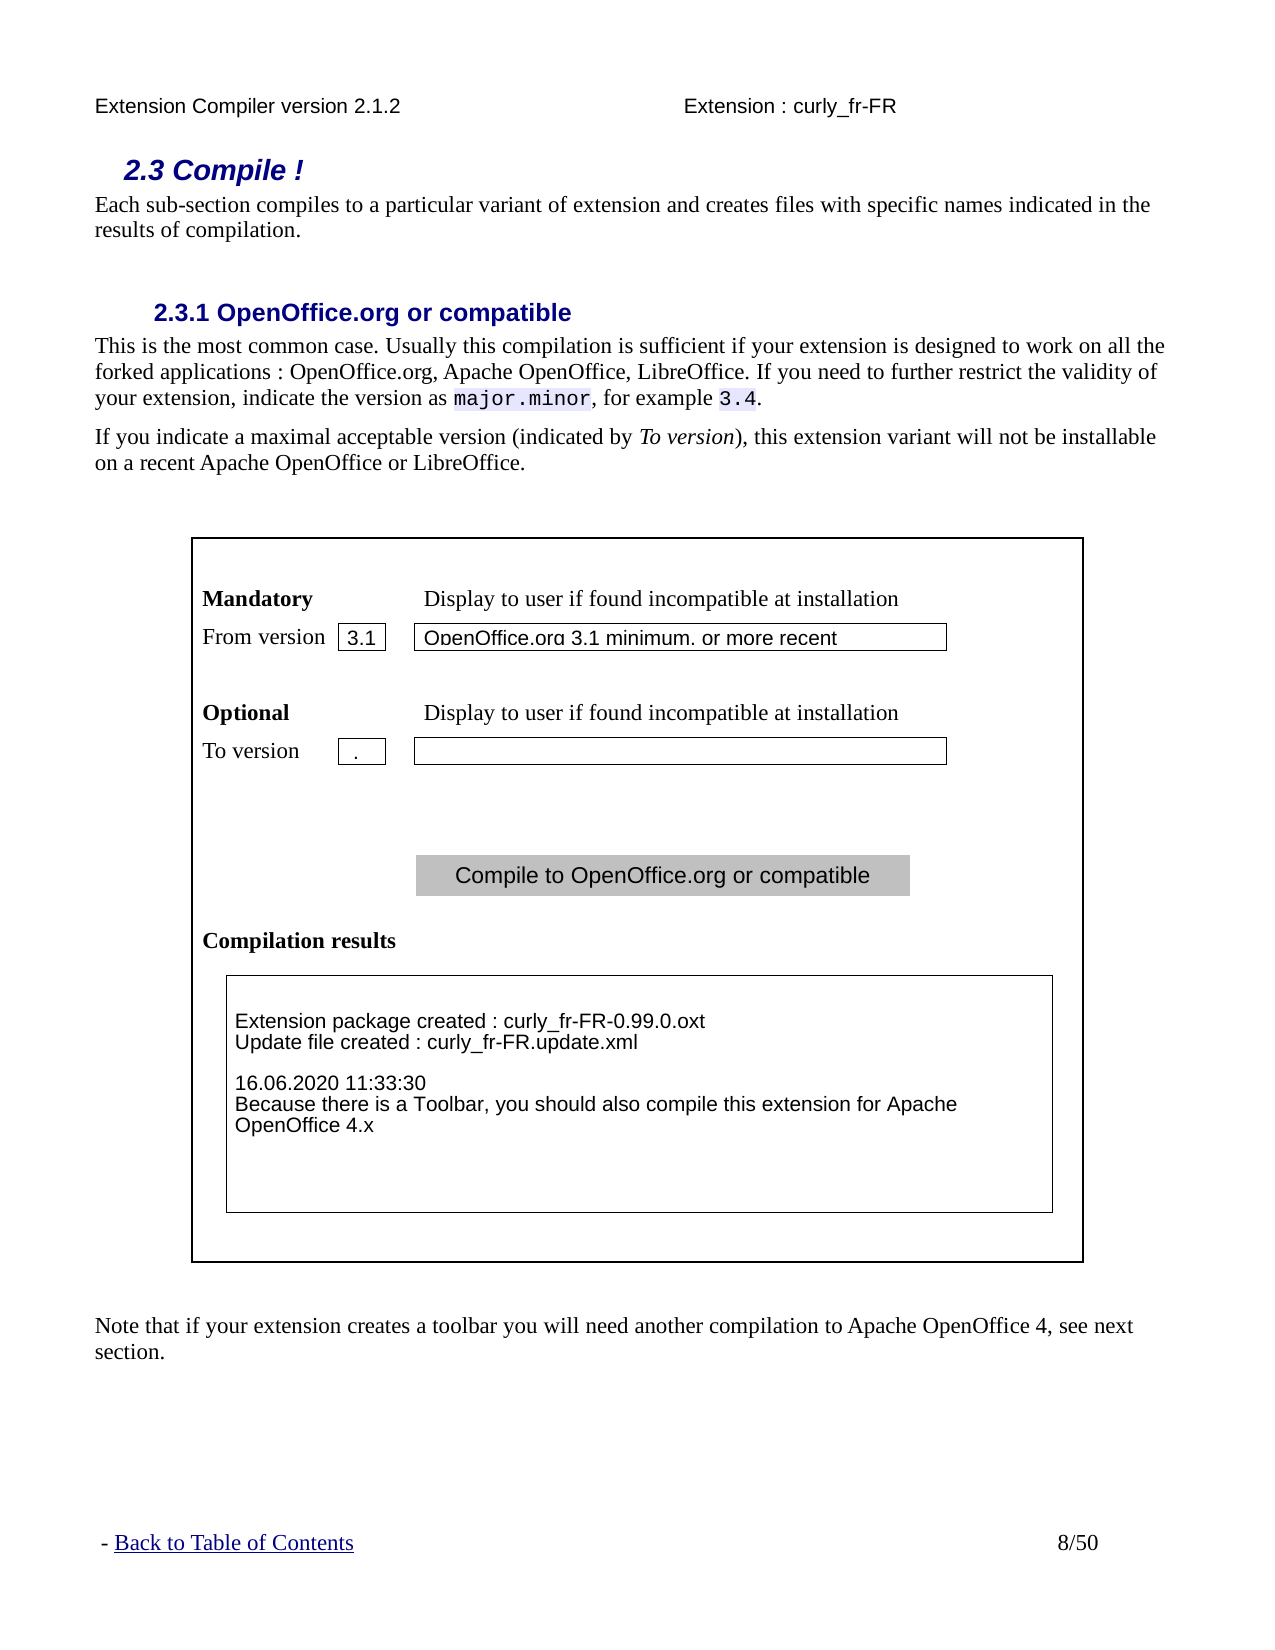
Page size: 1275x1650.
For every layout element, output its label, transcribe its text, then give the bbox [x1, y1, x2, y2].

text If you indicate a maximal acceptable version (indicated by To version), this extension variant will not be installable on a recent Apache OpenOffice or LibreOffice. [94, 424, 1181, 475]
text [947, 738, 1073, 764]
text From version [202, 624, 338, 650]
text Optional Display to user if found incompatible at installation [202, 700, 1073, 726]
text [386, 624, 414, 650]
text To version [202, 738, 338, 764]
text [386, 738, 414, 764]
subtitle OpenOffice.org or compatible [153, 299, 1181, 327]
subtitle Compile ! [124, 153, 1181, 186]
text Mandatory Display to user if found incompatible at installation [202, 586, 1073, 612]
text [947, 624, 1073, 650]
text Note that if your extension creates a toolbar you will need another compilation to Apache OpenOffice 4, see next section. [94, 1313, 1181, 1364]
text Compilation results [202, 928, 1073, 954]
text This is the most common case. Usually this compilation is sufficient if your extension is designed to work on all the forked applications : OpenOffice.org, Apache OpenOffice, LibreOffice. If you need to further restrict the validity of your extension, indicate the version as major.minor, for example 3.4. [94, 333, 1181, 411]
text Each sub-section compiles to a particular variant of extension and creates files with specific names indicated in the results of compilation. [94, 192, 1181, 243]
